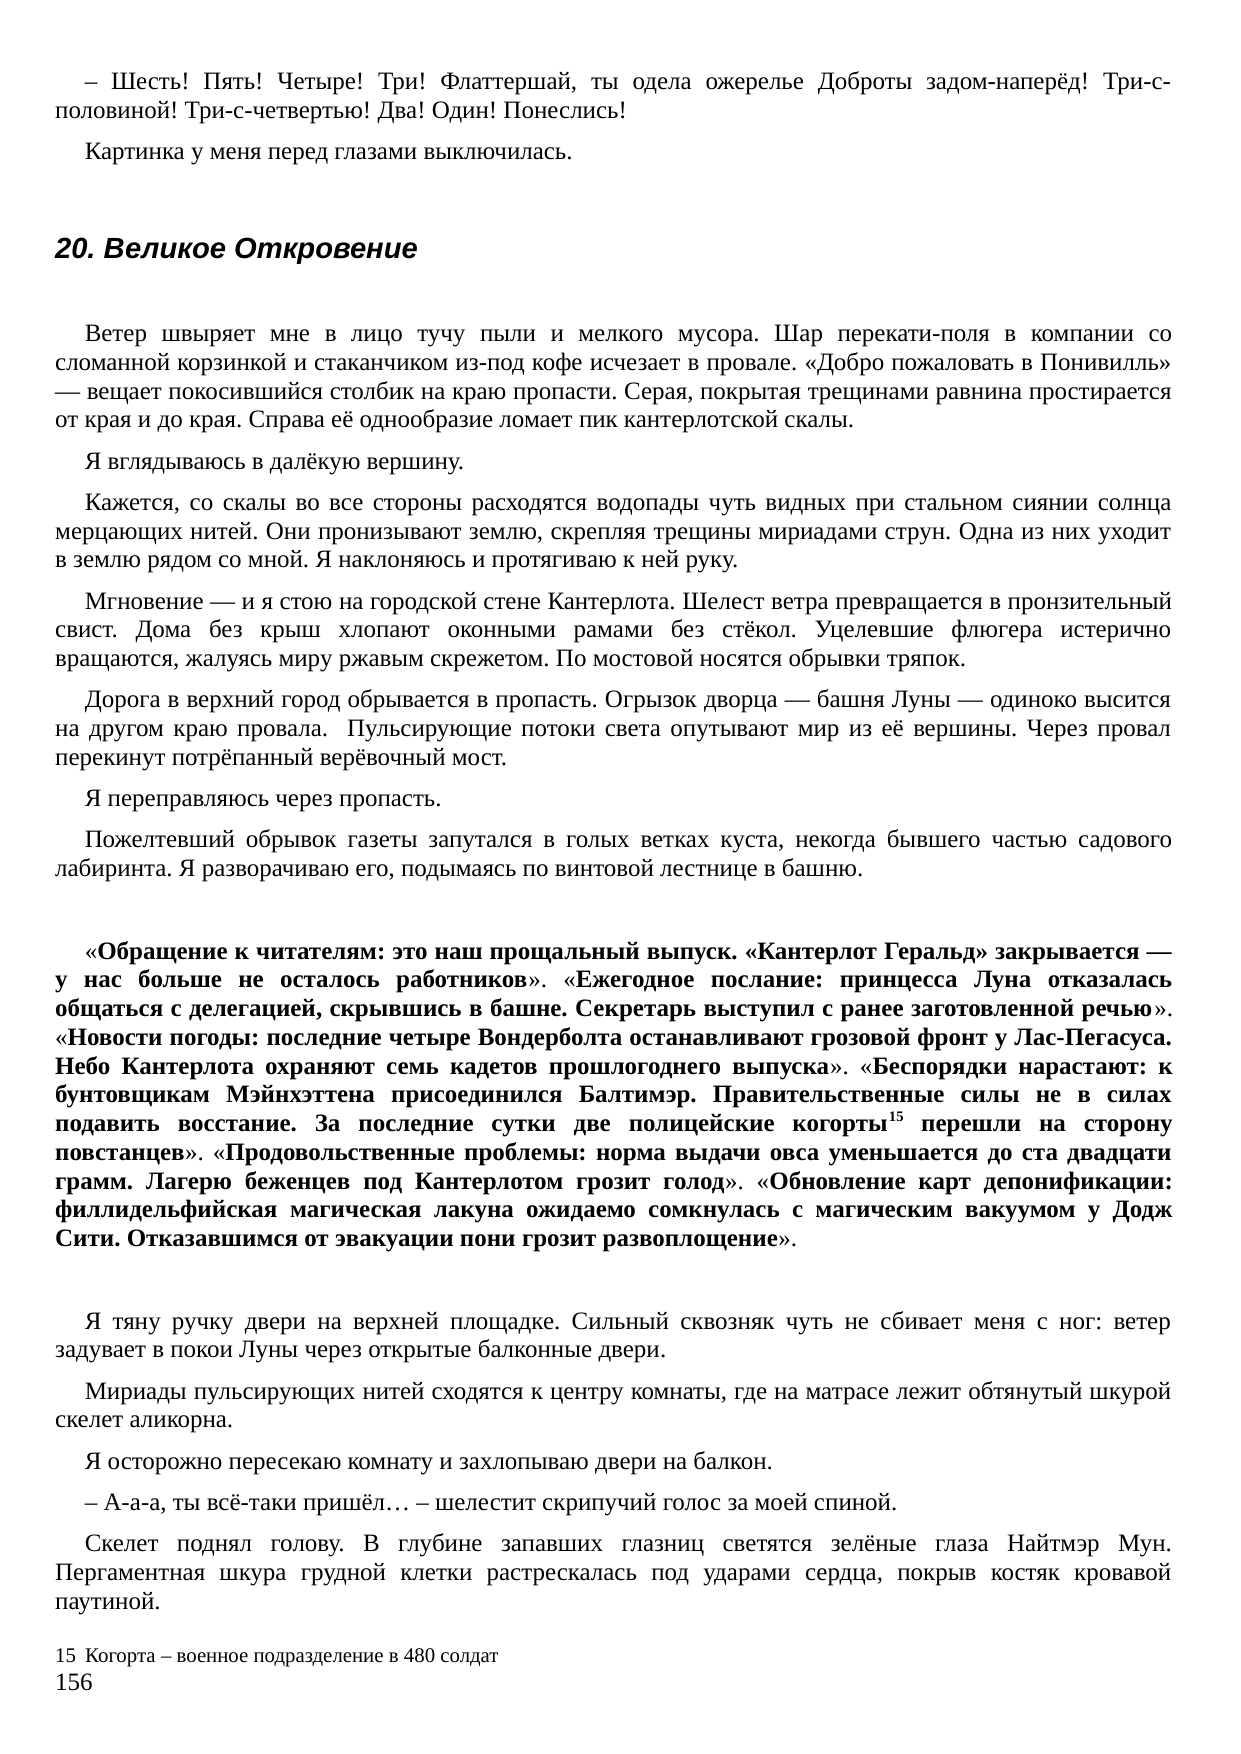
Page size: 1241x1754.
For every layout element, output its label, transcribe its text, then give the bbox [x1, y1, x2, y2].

text – А-а-а, ты всё-таки пришёл… – шелестит скрипучий голос за моей спиной. [55, 1487, 1173, 1516]
text «Обращение к читателям: это наш прощальный выпуск. «Кантерлот Геральд» закрывается — у нас больше не осталось работников». «Ежегодное послание: принцесса Луна отказалась общаться с делегацией, скрывшись в башне. Секретарь выступил с ранее заготовленной речью». «Новости погоды: последние четыре Вондерболта останавливают грозовой фронт у Лас-Пегасуса. Небо Кантерлота охраняют семь кадетов прошлогоднего выпуска». «Беспорядки нарастают: к бунтовщикам Мэйнхэттена присоединился Балтимэр. Правительственные силы не в силах подавить восстание. За последние сутки две полицейские когорты перешли на сторону повстанцев». «Продовольственные проблемы: норма выдачи овса уменьшается до ста двадцати грамм. Лагерю беженцев под Кантерлотом грозит голод». «Обновление карт депонификации: филлидельфийская магическая лакуна ожидаемо сомкнулась с магическим вакуумом у Додж Сити. Отказавшимся от эвакуации пони грозит развоплощение». [55, 936, 1173, 1252]
text Картинка у меня перед глазами выключилась. [55, 136, 1173, 165]
text Я вглядываюсь в далёкую вершину. [55, 446, 1173, 474]
text Скелет поднял голову. В глубине запавших глазниц светятся зелёные глаза Найтмэр Мун. Пергаментная шкура грудной клетки растрескалась под ударами сердца, покрыв костяк кровавой паутиной. [55, 1528, 1173, 1614]
text Я переправляюсь через пропасть. [55, 783, 1173, 812]
text Я осторожно пересекаю комнату и захлопываю двери на балкон. [55, 1446, 1173, 1474]
text Ветер швыряет мне в лицо тучу пыли и мелкого мусора. Шар перекати-поля в компании со сломанной корзинкой и стаканчиком из-под кофе исчезает в провале. «Добро пожаловать в Понивилль» — вещает покосившийся столбик на краю пропасти. Серая, покрытая трещинами равнина простирается от края и до края. Справа её однообразие ломает пик кантерлотской скалы. [55, 318, 1173, 433]
subtitle 20. Великое Откровение [55, 231, 1173, 264]
text Мгновение — и я стою на городской стене Кантерлота. Шелест ветра превращается в пронзительный свист. Дома без крыш хлопают оконными рамами без стёкол. Уцелевшие флюгера истерично вращаются, жалуясь миру ржавым скрежетом. По мостовой носятся обрывки тряпок. [55, 586, 1173, 672]
text Кажется, со скалы во все стороны расходятся водопады чуть видных при стальном сиянии солнца мерцающих нитей. Они пронизывают землю, скрепляя трещины мириадами струн. Одна из них уходит в землю рядом со мной. Я наклоняюсь и протягиваю к ней руку. [55, 487, 1173, 573]
text Пожелтевший обрывок газеты запутался в голых ветках куста, некогда бывшего частью садового лабиринта. Я разворачиваю его, подымаясь по винтовой лестнице в башню. [55, 824, 1173, 882]
text Дорога в верхний город обрывается в пропасть. Огрызок дворца — башня Луны — одиноко высится на другом краю провала. Пульсирующие потоки света опутывают мир из её вершины. Через провал перекинут потрёпанный верёвочный мост. [55, 684, 1173, 771]
text – Шесть! Пять! Четыре! Три! Флаттершай, ты одела ожерелье Доброты задом-наперёд! Три-с-половиной! Три-с-четвертью! Два! Один! Понеслись! [55, 66, 1173, 123]
text Когорта – военное подразделение в 480 солдат [55, 1642, 1173, 1667]
text Я тяну ручку двери на верхней площадке. Сильный сквозняк чуть не сбивает меня с ног: ветер задувает в покои Луны через открытые балконные двери. [55, 1306, 1173, 1363]
text Мириады пульсирующих нитей сходятся к центру комнаты, где на матрасе лежит обтянутый шкурой скелет аликорна. [55, 1376, 1173, 1433]
